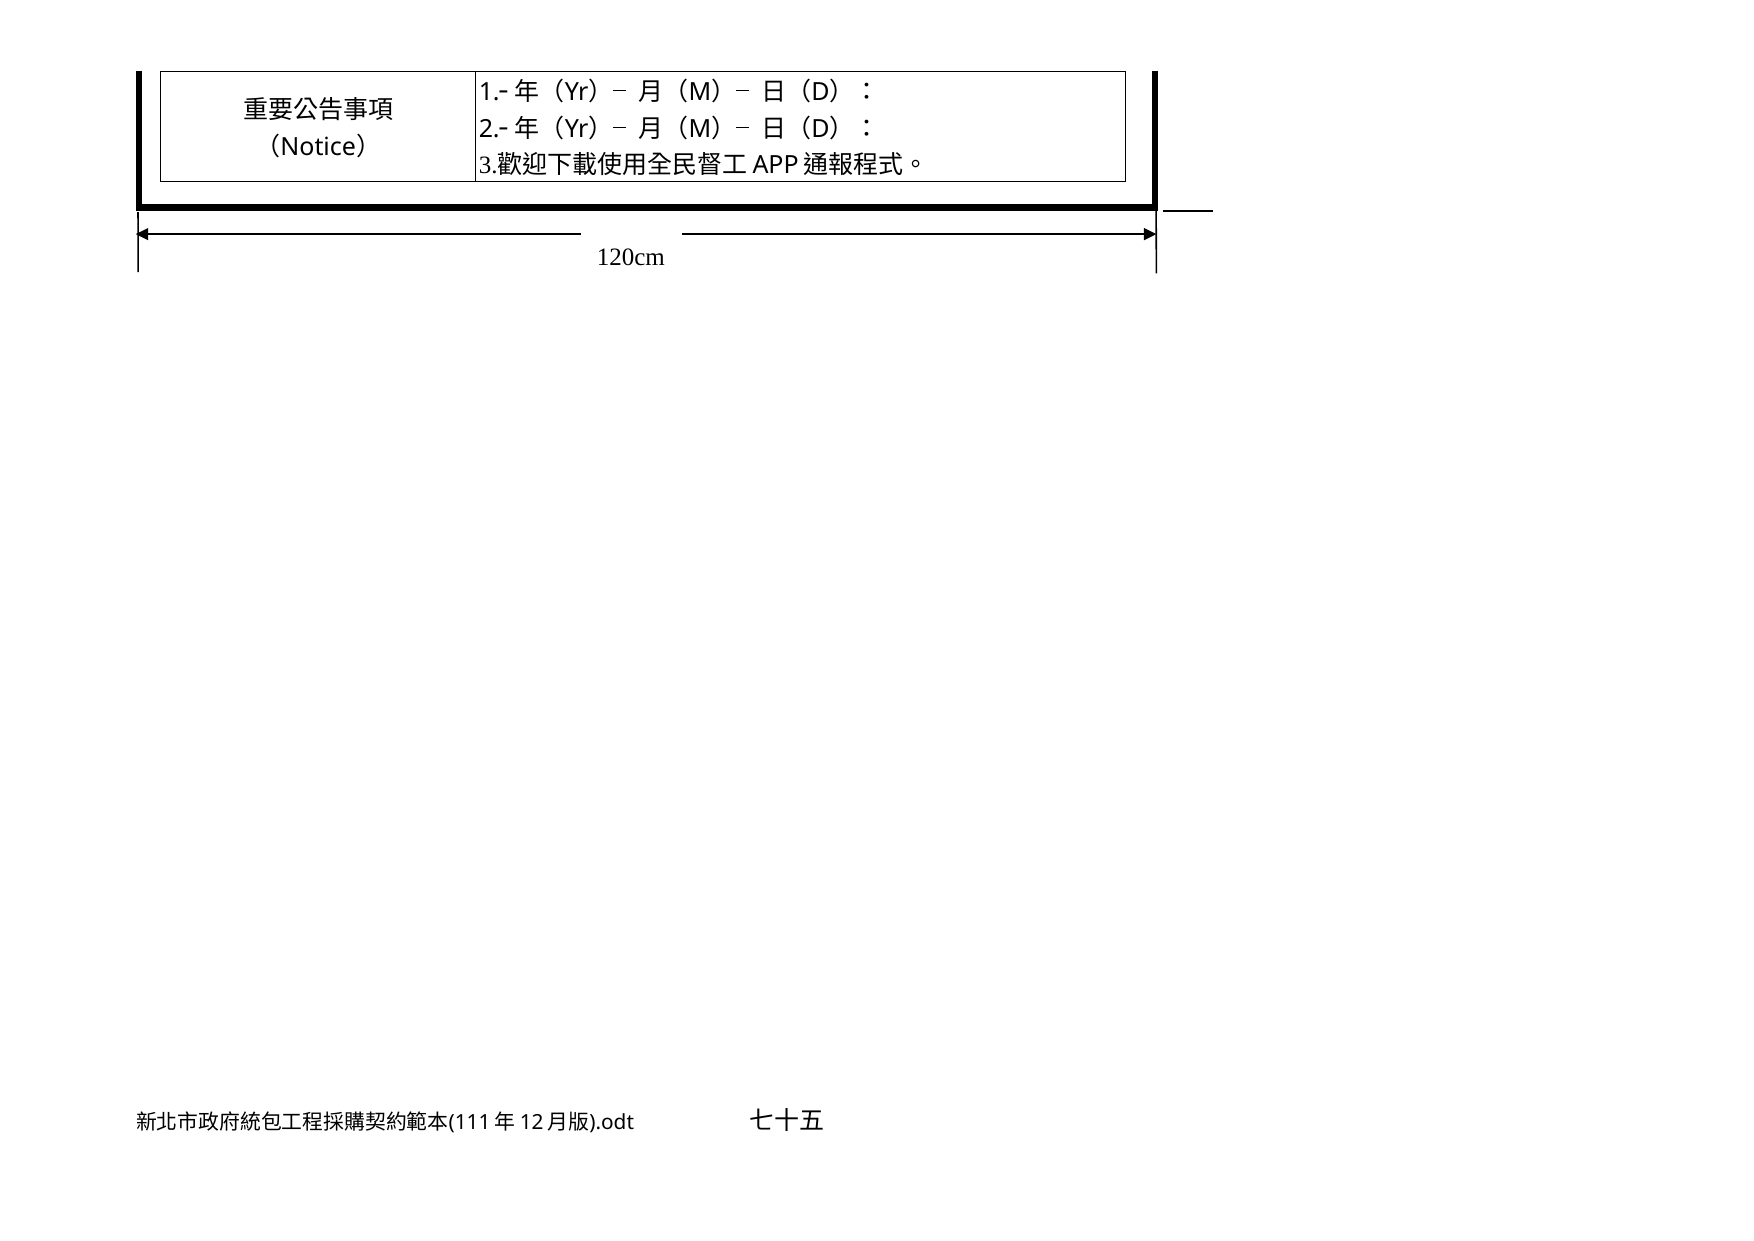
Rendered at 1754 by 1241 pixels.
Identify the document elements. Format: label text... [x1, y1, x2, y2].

table_cell [1120, 181, 1152, 204]
table_cell [142, 71, 160, 181]
table_cell [483, 182, 608, 204]
text 120cm [597, 242, 667, 270]
table_cell [475, 182, 483, 204]
table_cell [142, 181, 161, 204]
table_cell [1126, 71, 1152, 181]
table_cell [896, 182, 1120, 204]
table_cell 重要公告事項 （Notice） [161, 72, 475, 181]
table_cell [161, 182, 475, 204]
table_cell [609, 182, 858, 204]
table_cell 1.╴年（Yr）╴月（M）╴日（D）： 2.╴年（Yr）╴月（M）╴日（D）： 3.歡迎下載使用全民督工APP通報程式。 [476, 72, 1125, 181]
table_cell [859, 182, 896, 204]
